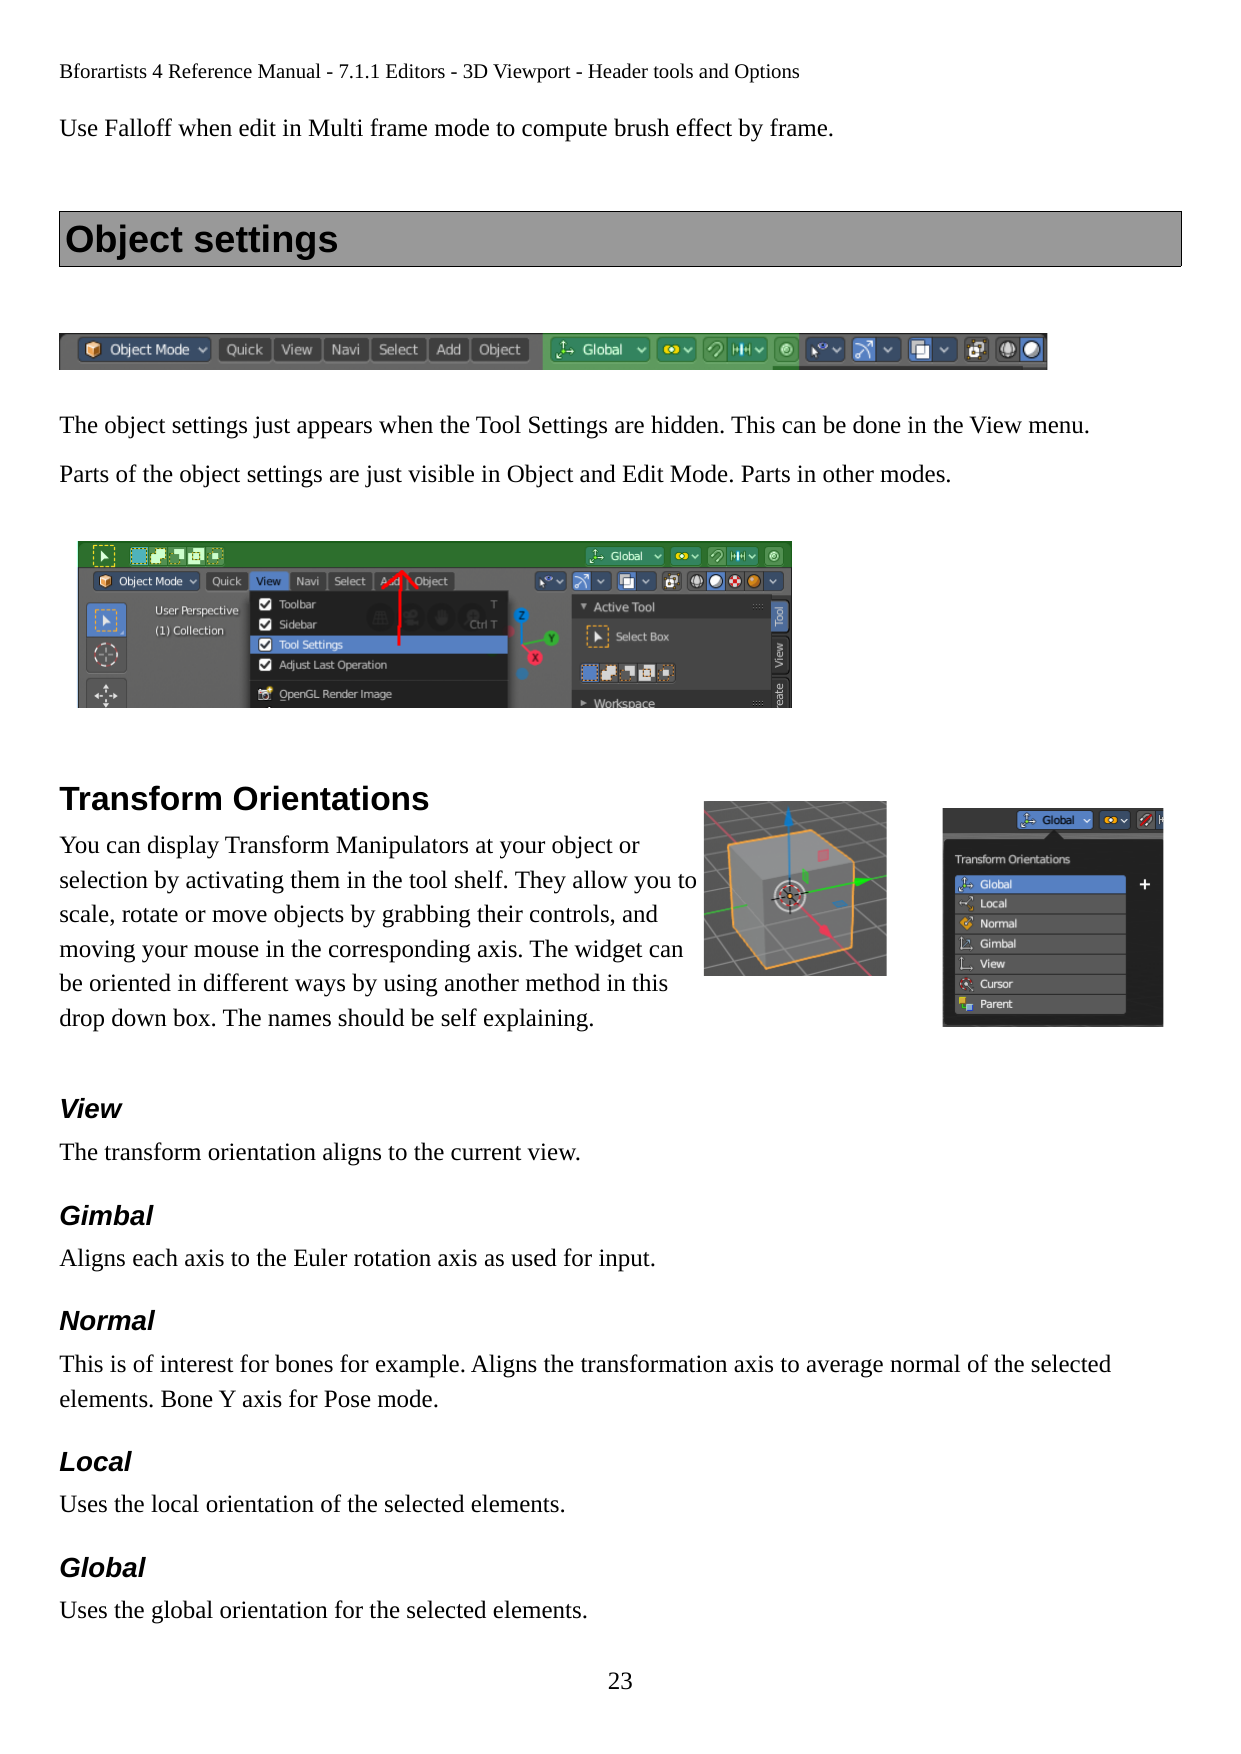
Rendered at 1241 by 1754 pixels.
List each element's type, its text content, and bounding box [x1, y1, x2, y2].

text This is of interest for bones for example. Aligns the transformation axis to average normal of the selected elements. Bone Y axis for Pose mode. [59, 1349, 1181, 1412]
table_header Object settings [60, 212, 1181, 266]
text You can display Transform Manipulators at your object or selection by activating them in the tool shelf. They allow you to scale, rotate or move objects by grabbing their controls, and moving your mouse in the corresponding axis. The widget can be oriented in different ways by using another method in this drop down box. The names should be self explaining. [59, 830, 1181, 1031]
picture [703, 801, 887, 976]
subtitle Transform Orientations [59, 779, 1181, 818]
picture [942, 808, 1164, 1027]
text The object settings just appears when the Tool Settings are hidden. This can be done in the View menu. [59, 410, 1181, 438]
text Uses the local orientation of the selected elements. [59, 1489, 1181, 1518]
text Use Falloff when edit in Multi frame mode to compute brush effect by frame. [59, 113, 1181, 141]
text The transform orientation aligns to the current view. [59, 1137, 1181, 1166]
subtitle Normal [59, 1305, 1181, 1337]
picture [76, 541, 792, 708]
subtitle Local [59, 1445, 1181, 1477]
text Parts of the object settings are just visible in Object and Edit Mode. Parts in other modes. [59, 459, 1181, 488]
picture [59, 333, 1048, 370]
subtitle View [59, 1093, 1181, 1125]
subtitle Gimbal [59, 1199, 1181, 1231]
text Uses the global orientation for the selected elements. [59, 1596, 1181, 1624]
subtitle Global [59, 1551, 1181, 1583]
text Aligns each axis to the Euler rotation axis as used for input. [59, 1243, 1181, 1272]
